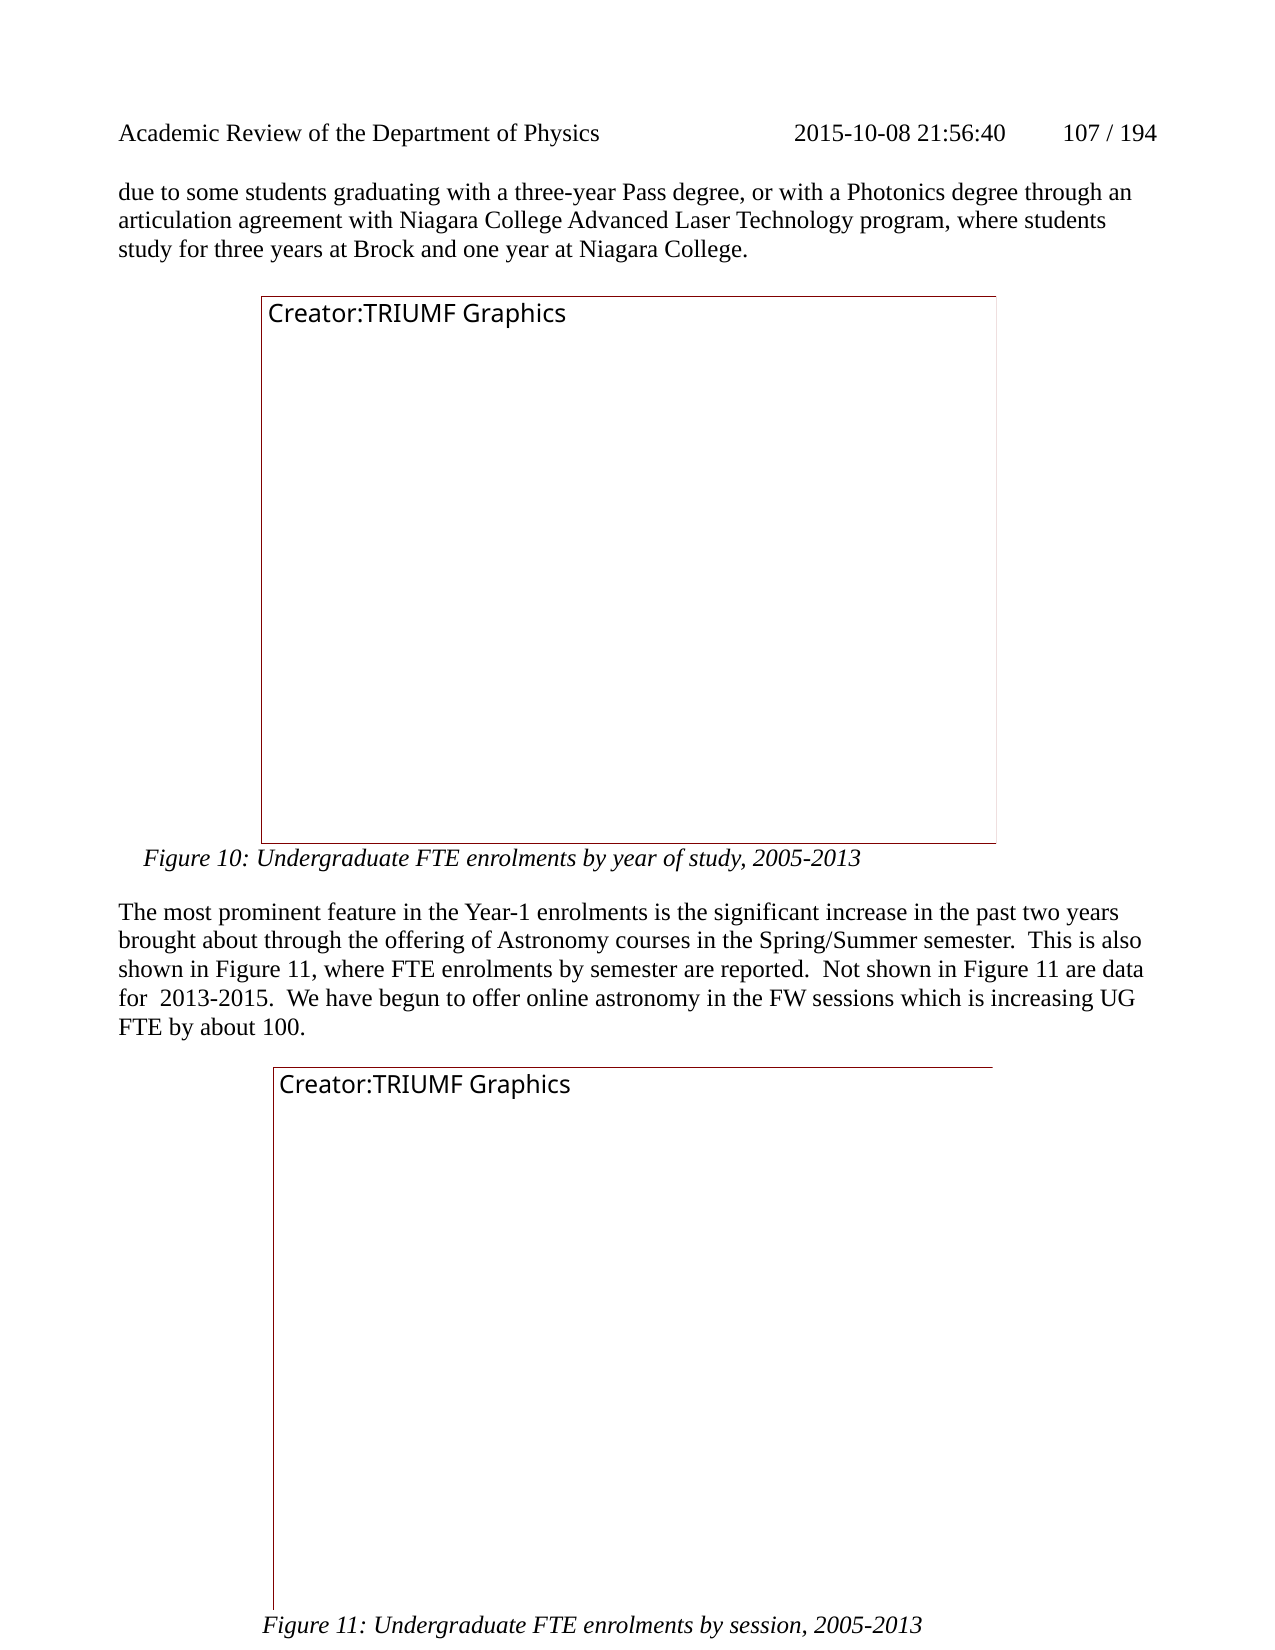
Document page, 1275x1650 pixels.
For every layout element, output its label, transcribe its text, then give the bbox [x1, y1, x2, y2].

text The most prominent feature in the Year-1 enrolments is the significant increase in the past two years brought about through the offering of Astronomy courses in the Spring/Summer semester. This is also shown in Figure 11, where FTE enrolments by semester are reported. Not shown in Figure 11 are data for 2013-2015. We have begun to offer online astronomy in the FW sessions which is increasing UG FTE by about 100. [118, 276, 1157, 1040]
text Figure 11: Undergraduate FTE enrolments by session, 2005-2013 [262, 1065, 998, 1639]
text Figure 10: Undergraduate FTE enrolments by year of study, 2005-2013 [143, 307, 1059, 872]
text due to some students graduating with a three-year Pass degree, or with a Photonics degree through an articulation agreement with Niagara College Advanced Laser Technology program, where students study for three years at Brock and one year at Niagara College. [118, 177, 1157, 263]
